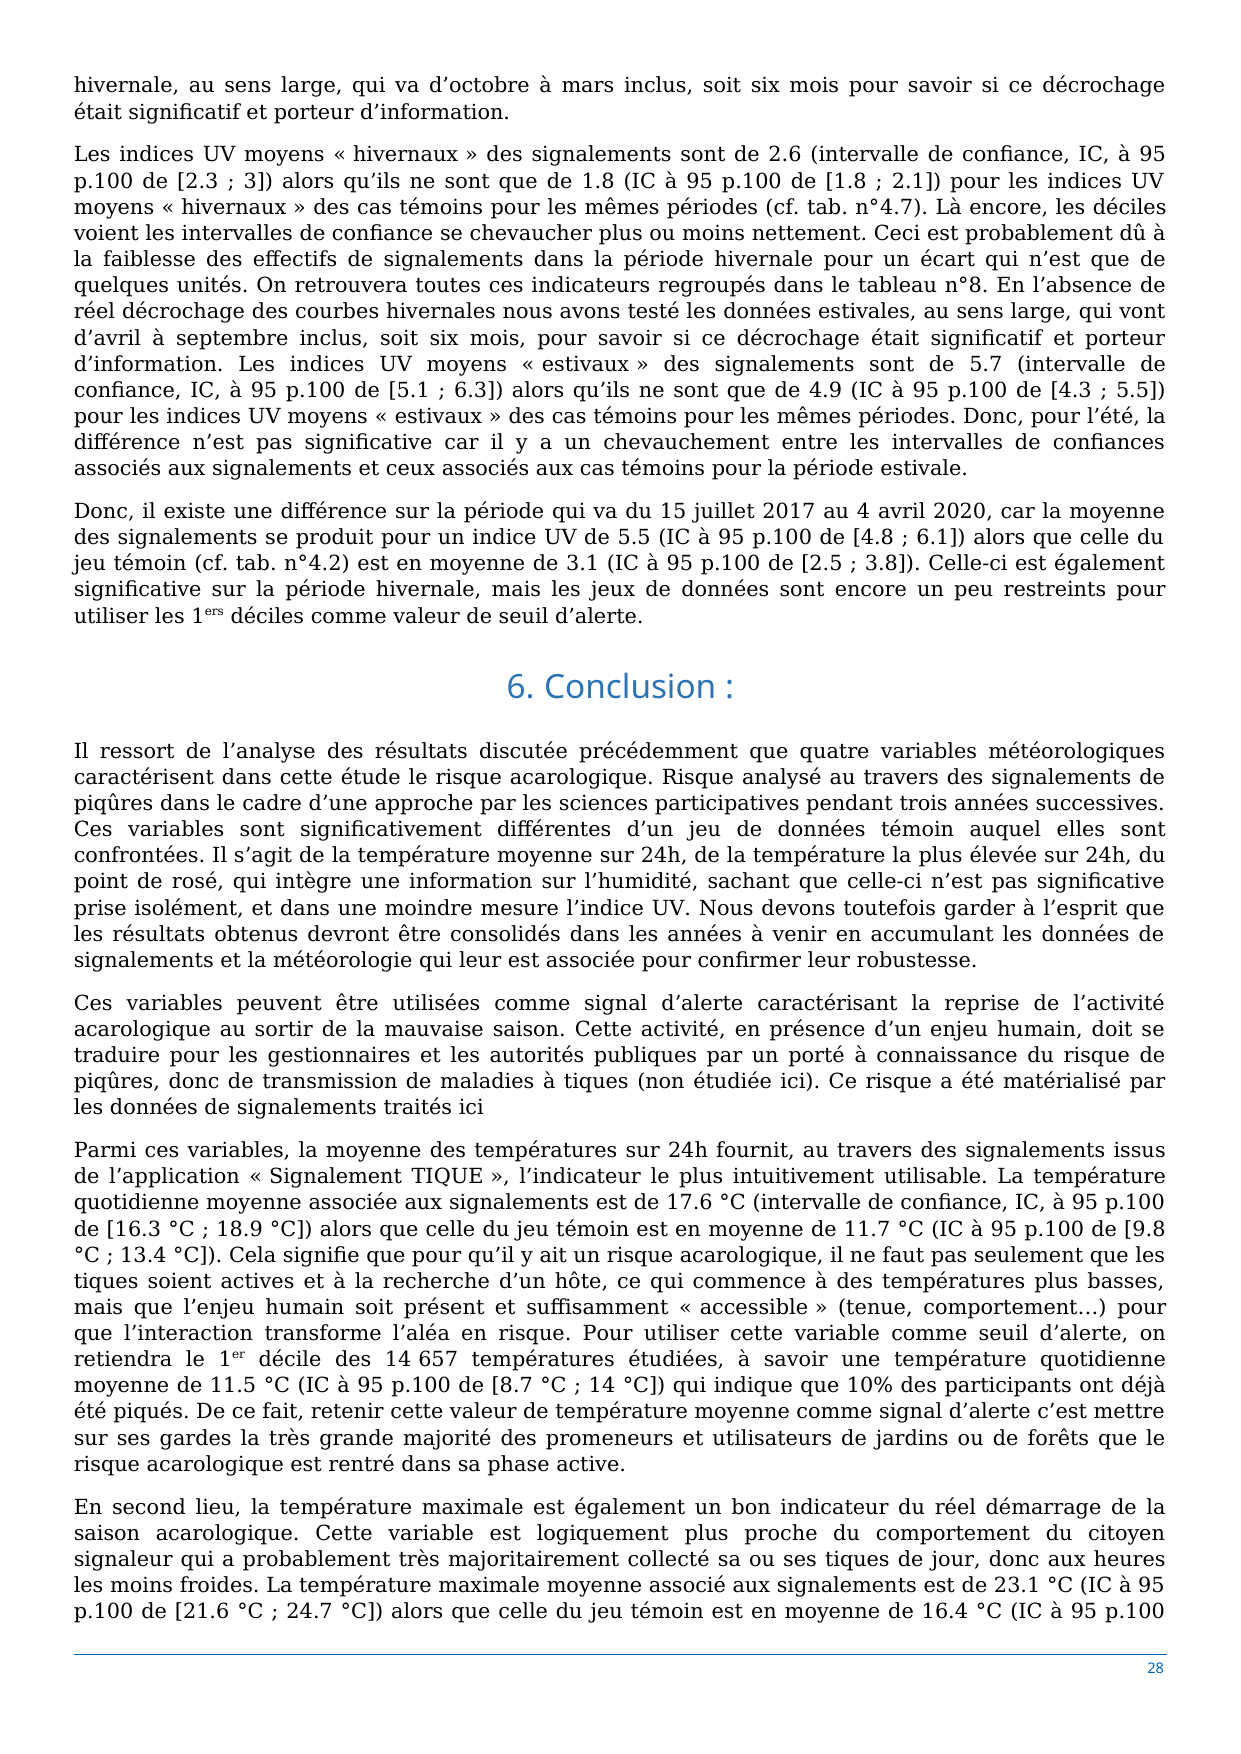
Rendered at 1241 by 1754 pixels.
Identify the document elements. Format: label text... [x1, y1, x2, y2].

subtitle Conclusion : [73, 663, 1167, 708]
text En second lieu, la température maximale est également un bon indicateur du réel démarrage de la saison acarologique. Cette variable est logiquement plus proche du comportement du citoyen signaleur qui a probablement très majoritairement collecté sa ou ses tiques de jour, donc aux heures les moins froides. La température maximale moyenne associé aux signalements est de 23.1 °C (IC à 95 p.100 de [21.6 °C ; 24.7 °C]) alors que celle du jeu témoin est en moyenne de 16.4 °C (IC à 95 p.100 [73, 1495, 1167, 1623]
text Les indices UV moyens « hivernaux » des signalements sont de 2.6 (intervalle de confiance, IC, à 95 p.100 de [2.3 ; 3]) alors qu’ils ne sont que de 1.8 (IC à 95 p.100 de [1.8 ; 2.1]) pour les indices UV moyens « hivernaux » des cas témoins pour les mêmes périodes (cf. tab. n°4.7). Là encore, les déciles voient les intervalles de confiance se chevaucher plus ou moins nettement. Ceci est probablement dû à la faiblesse des effectifs de signalements dans la période hivernale pour un écart qui n’est que de quelques unités. On retrouvera toutes ces indicateurs regroupés dans le tableau n°8. En l’absence de réel décrochage des courbes hivernales nous avons testé les données estivales, au sens large, qui vont d’avril à septembre inclus, soit six mois, pour savoir si ce décrochage était significatif et porteur d’information. Les indices UV moyens « estivaux » des signalements sont de 5.7 (intervalle de confiance, IC, à 95 p.100 de [5.1 ; 6.3]) alors qu’ils ne sont que de 4.9 (IC à 95 p.100 de [4.3 ; 5.5]) pour les indices UV moyens « estivaux » des cas témoins pour les mêmes périodes. Donc, pour l’été, la différence n’est pas significative car il y a un chevauchement entre les intervalles de confiances associés aux signalements et ceux associés aux cas témoins pour la période estivale. [73, 142, 1167, 481]
text Parmi ces variables, la moyenne des températures sur 24h fournit, au travers des signalements issus de l’application « Signalement TIQUE », l’indicateur le plus intuitivement utilisable. La température quotidienne moyenne associée aux signalements est de 17.6 °C (intervalle de confiance, IC, à 95 p.100 de [16.3 °C ; 18.9 °C]) alors que celle du jeu témoin est en moyenne de 11.7 °C (IC à 95 p.100 de [9.8 °C ; 13.4 °C]). Cela signifie que pour qu’il y ait un risque acarologique, il ne faut pas seulement que les tiques soient actives et à la recherche d’un hôte, ce qui commence à des températures plus basses, mais que l’enjeu humain soit présent et suffisamment « accessible » (tenue, comportement…) pour que l’interaction transforme l’aléa en risque. Pour utiliser cette variable comme seuil d’alerte, on retiendra le 1er décile des 14 657 températures étudiées, à savoir une température quotidienne moyenne de 11.5 °C (IC à 95 p.100 de [8.7 °C ; 14 °C]) qui indique que 10% des participants ont déjà été piqués. De ce fait, retenir cette valeur de température moyenne comme signal d’alerte c’est mettre sur ses gardes la très grande majorité des promeneurs et utilisateurs de jardins ou de forêts que le risque acarologique est rentré dans sa phase active. [73, 1138, 1167, 1476]
text Il ressort de l’analyse des résultats discutée précédemment que quatre variables météorologiques caractérisent dans cette étude le risque acarologique. Risque analysé au travers des signalements de piqûres dans le cadre d’une approche par les sciences participatives pendant trois années successives. Ces variables sont significativement différentes d’un jeu de données témoin auquel elles sont confrontées. Il s’agit de la température moyenne sur 24h, de la température la plus élevée sur 24h, du point de rosé, qui intègre une information sur l’humidité, sachant que celle-ci n’est pas significative prise isolément, et dans une moindre mesure l’indice UV. Nous devons toutefois garder à l’esprit que les résultats obtenus devront être consolidés dans les années à venir en accumulant les données de signalements et la météorologie qui leur est associée pour confirmer leur robustesse. [73, 739, 1167, 972]
text Donc, il existe une différence sur la période qui va du 15 juillet 2017 au 4 avril 2020, car la moyenne des signalements se produit pour un indice UV de 5.5 (IC à 95 p.100 de [4.8 ; 6.1]) alors que celle du jeu témoin (cf. tab. n°4.2) est en moyenne de 3.1 (IC à 95 p.100 de [2.5 ; 3.8]). Celle-ci est également significative sur la période hivernale, mais les jeux de données sont encore un peu restreints pour utiliser les 1ers déciles comme valeur de seuil d’alerte. [73, 499, 1167, 628]
text Ces variables peuvent être utilisées comme signal d’alerte caractérisant la reprise de l’activité acarologique au sortir de la mauvaise saison. Cette activité, en présence d’un enjeu humain, doit se traduire pour les gestionnaires et les autorités publiques par un porté à connaissance du risque de piqûres, donc de transmission de maladies à tiques (non étudiée ici). Ce risque a été matérialisé par les données de signalements traités ici [73, 991, 1167, 1119]
text hivernale, au sens large, qui va d’octobre à mars inclus, soit six mois pour savoir si ce décrochage était significatif et porteur d’information. [73, 73, 1167, 124]
